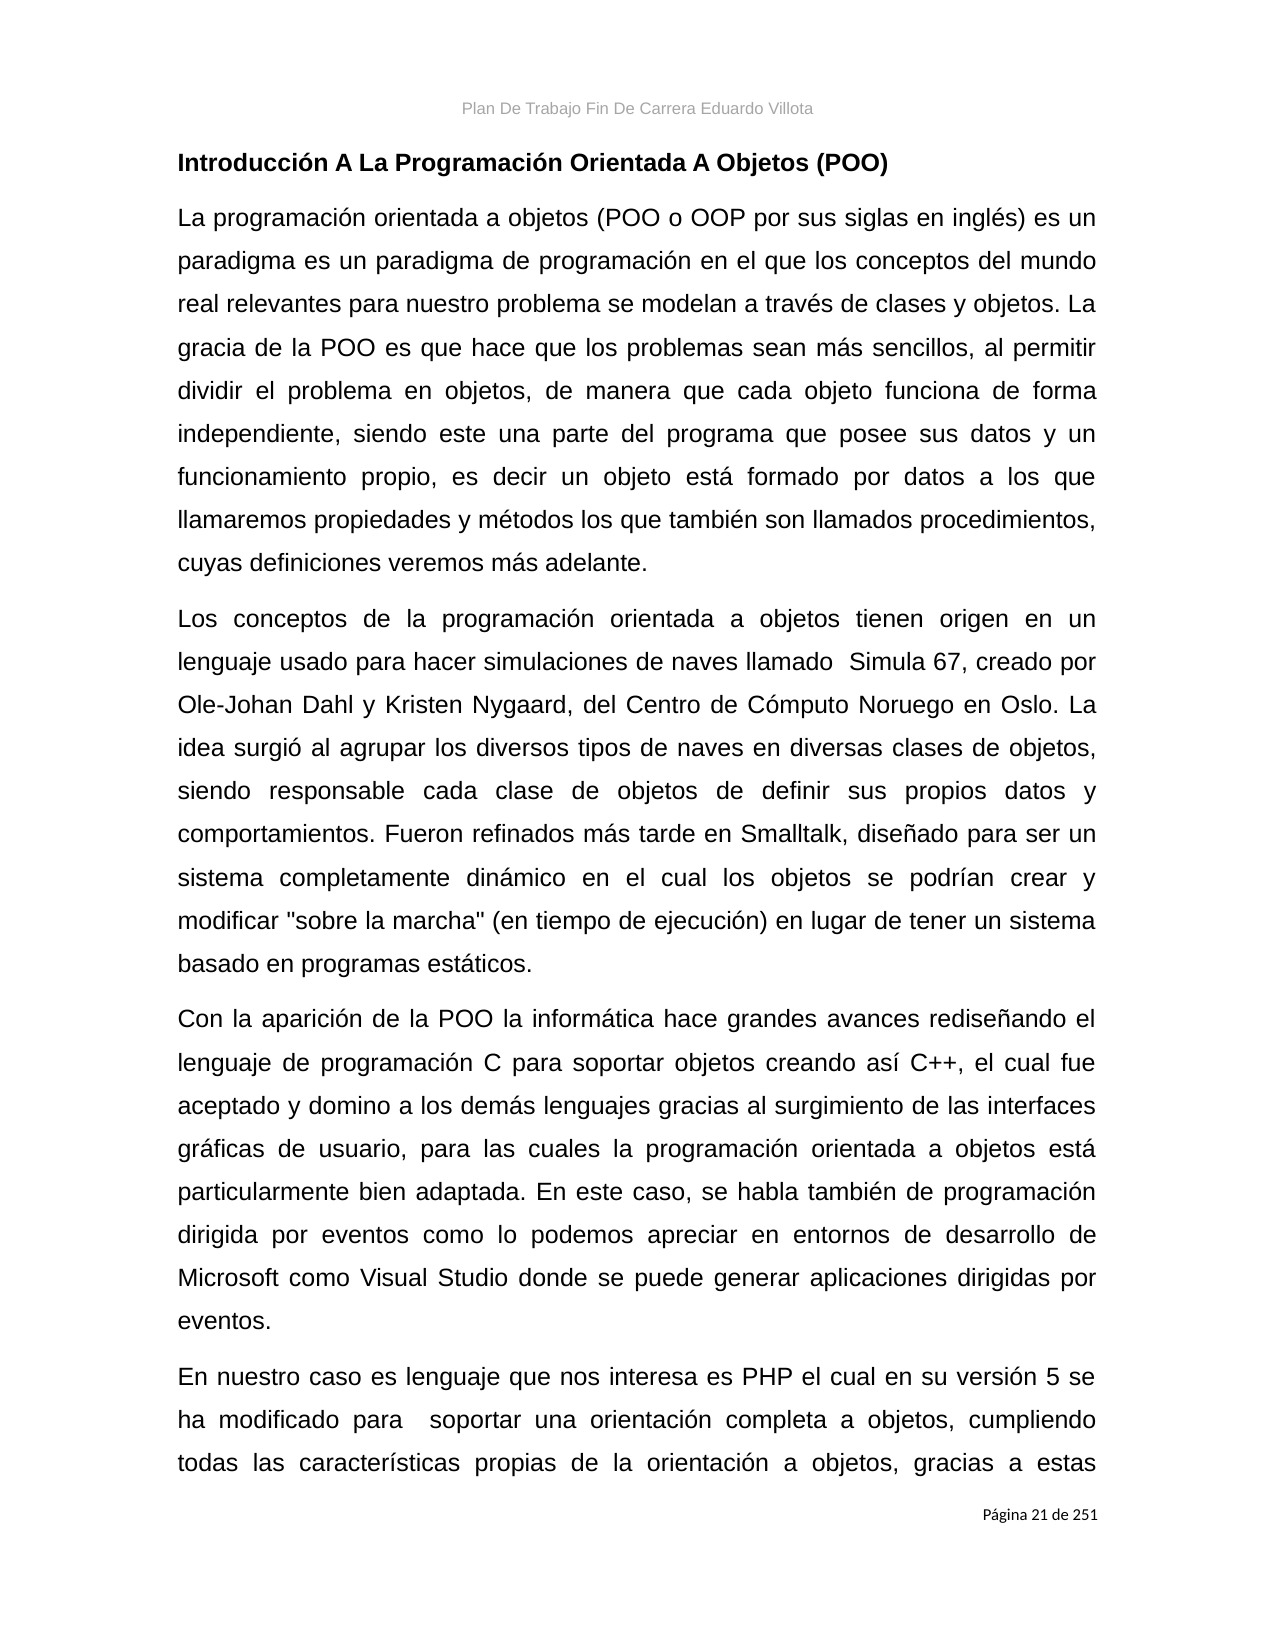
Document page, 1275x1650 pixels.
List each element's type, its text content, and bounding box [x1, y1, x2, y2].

text Con la aparición de la POO la informática hace grandes avances rediseñando el lenguaje de programación C para soportar objetos creando así C++, el cual fue aceptado y domino a los demás lenguajes gracias al surgimiento de las interfaces gráficas de usuario, para las cuales la programación orientada a objetos está particularmente bien adaptada. En este caso, se habla también de programación dirigida por eventos como lo podemos apreciar en entornos de desarrollo de Microsoft como Visual Studio donde se puede generar aplicaciones dirigidas por eventos. [177, 1004, 1098, 1335]
text En nuestro caso es lenguaje que nos interesa es PHP el cual en su versión 5 se ha modificado para soportar una orientación completa a objetos, cumpliendo todas las características propias de la orientación a objetos, gracias a estas [177, 1362, 1098, 1477]
text Introducción A La Programación Orientada A Objetos (POO) [177, 148, 1098, 176]
text La programación orientada a objetos (POO o OOP por sus siglas en inglés) es un paradigma es un paradigma de programación en el que los conceptos del mundo real relevantes para nuestro problema se modelan a través de clases y objetos. La gracia de la POO es que hace que los problemas sean más sencillos, al permitir dividir el problema en objetos, de manera que cada objeto funciona de forma independiente, siendo este una parte del programa que posee sus datos y un funcionamiento propio, es decir un objeto está formado por datos a los que llamaremos propiedades y métodos los que también son llamados procedimientos, cuyas definiciones veremos más adelante. [177, 203, 1098, 577]
text Los conceptos de la programación orientada a objetos tienen origen en un lenguaje usado para hacer simulaciones de naves llamado Simula 67, creado por Ole-Johan Dahl y Kristen Nygaard, del Centro de Cómputo Noruego en Oslo. La idea surgió al agrupar los diversos tipos de naves en diversas clases de objetos, siendo responsable cada clase de objetos de definir sus propios datos y comportamientos. Fueron refinados más tarde en Smalltalk, diseñado para ser un sistema completamente dinámico en el cual los objetos se podrían crear y modificar "sobre la marcha" (en tiempo de ejecución) en lugar de tener un sistema basado en programas estáticos. [177, 604, 1098, 978]
